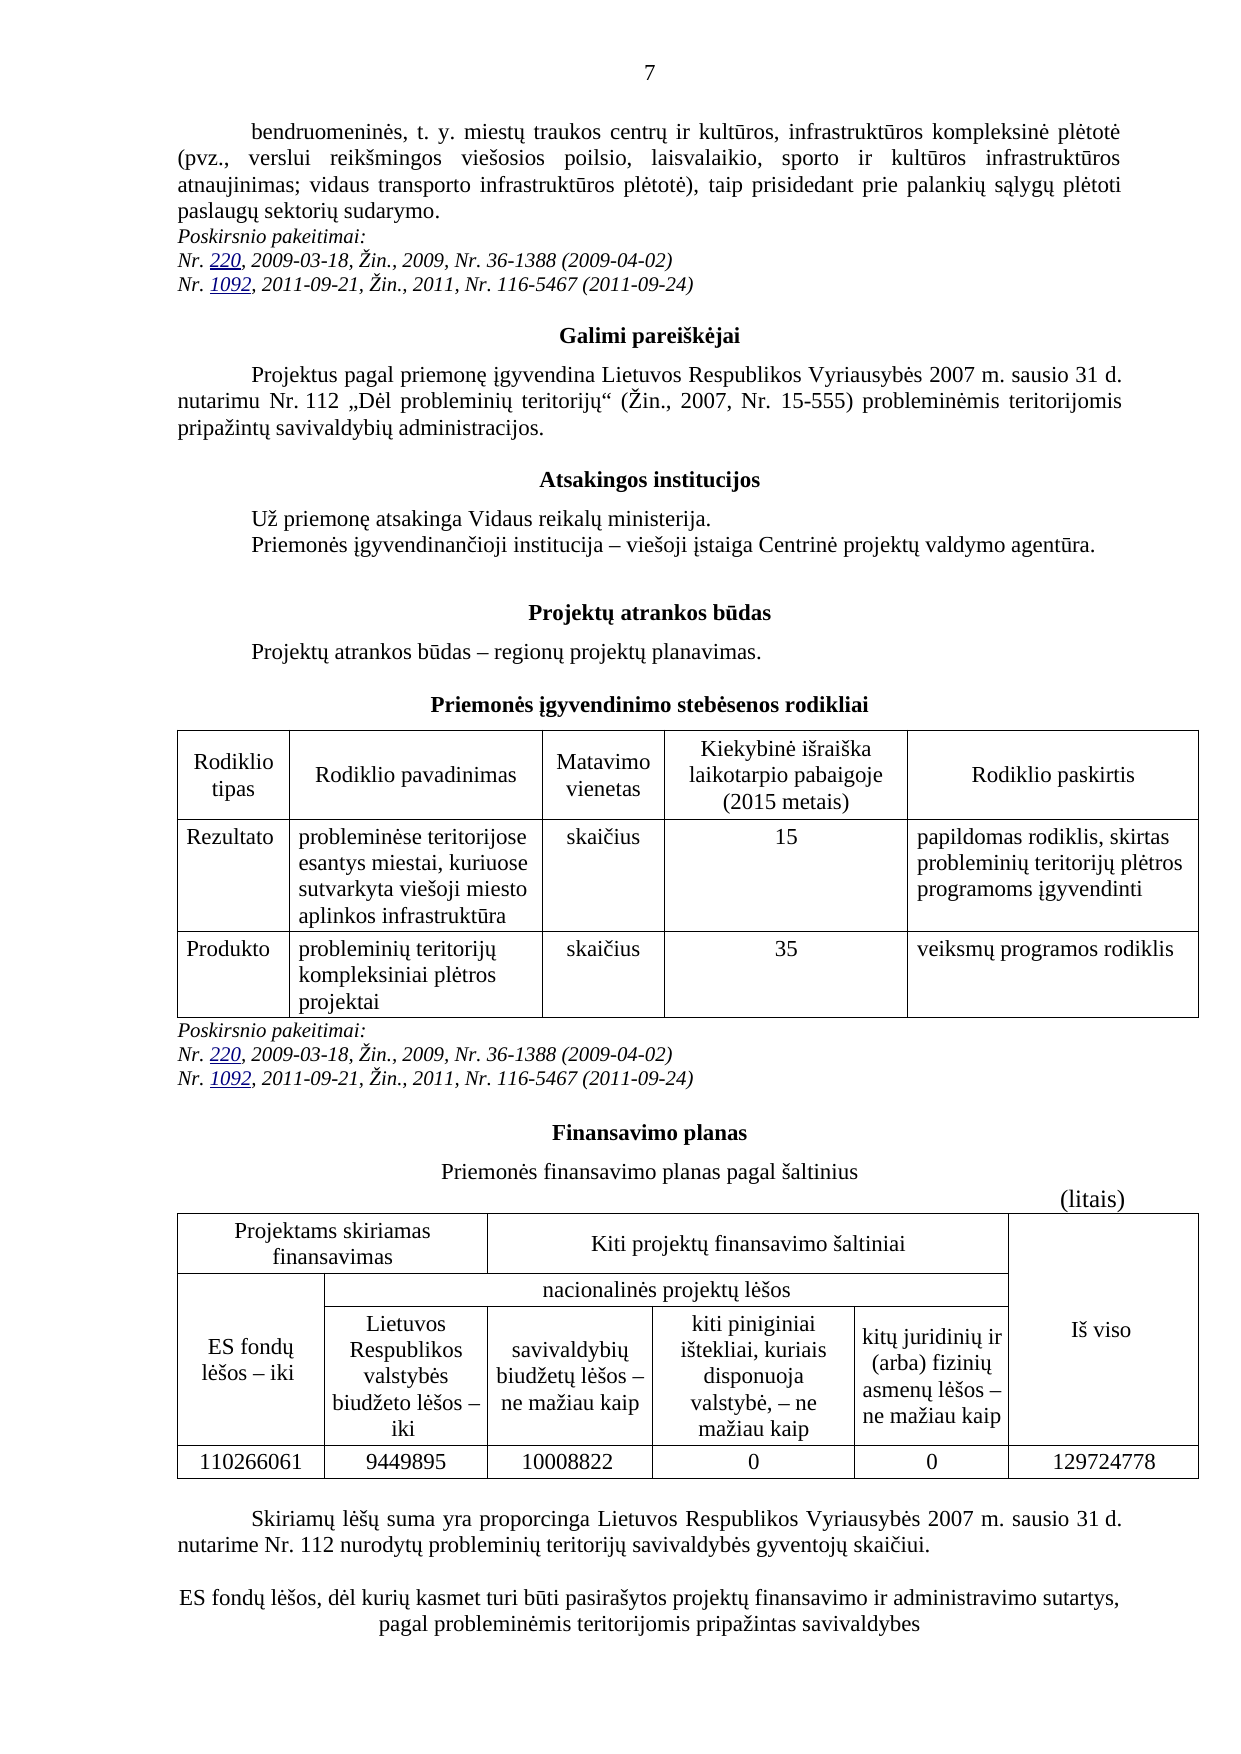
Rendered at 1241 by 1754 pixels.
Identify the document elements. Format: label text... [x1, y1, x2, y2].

table_cell 0 [653, 1446, 854, 1478]
table_cell savivaldybių biudžetų lėšos – ne mažiau kaip [488, 1307, 652, 1444]
table_cell skaičius [543, 932, 664, 1017]
table_cell ES fondų lėšos – iki [178, 1274, 324, 1444]
table_header Iš viso [1009, 1214, 1198, 1444]
text Atsakingos institucijos [177, 466, 1122, 493]
text Nr. 220, 2009-03-18, Žin., 2009, Nr. 36-1388 (2009-04-02) [177, 1042, 1122, 1066]
table_cell kitų juridinių ir (arba) fizinių asmenų lėšos – ne mažiau kaip [855, 1307, 1008, 1444]
table_cell Produkto [178, 932, 289, 1017]
table_header Rodiklio paskirtis [908, 731, 1198, 819]
table_header Kiti projektų finansavimo šaltiniai [488, 1214, 1008, 1273]
text bendruomeninės, t. y. miestų traukos centrų ir kultūros, infrastruktūros kompleksinė plėtotė (pvz., verslui reikšmingos viešosios poilsio, laisvalaikio, sporto ir kultūros infrastruktūros atnaujinimas; vidaus transporto infrastruktūros plėtotė), taip prisidedant prie palankių sąlygų plėtoti paslaugų sektorių sudarymo. [177, 118, 1122, 223]
text Nr. 220, 2009-03-18, Žin., 2009, Nr. 36-1388 (2009-04-02) [177, 248, 1122, 272]
text Priemonės įgyvendinančioji institucija – viešoji įstaiga Centrinė projektų valdymo agentūra. [177, 532, 1122, 558]
text (litais) [177, 1184, 1125, 1213]
table_header Kiekybinė išraiška laikotarpio pabaigoje (2015 metais) [665, 731, 907, 819]
table_header Matavimo vienetas [543, 731, 664, 819]
text Finansavimo planas [177, 1119, 1122, 1145]
table_header Rodiklio tipas [178, 731, 289, 819]
table_cell 15 [665, 820, 907, 931]
table_header Projektams skiriamas finansavimas [178, 1214, 487, 1273]
text Priemonės finansavimo planas pagal šaltinius [177, 1158, 1122, 1184]
table_cell skaičius [543, 820, 664, 931]
table_cell 0 [855, 1446, 1008, 1478]
text Projektus pagal priemonę įgyvendina Lietuvos Respublikos Vyriausybės 2007 m. sausio 31 d. nutarimu Nr. 112 „Dėl probleminių teritorijų“ (Žin., 2007, Nr. 15-555) probleminėmis teritorijomis pripažintų savivaldybių administracijos. [177, 361, 1122, 440]
text Priemonės įgyvendinimo stebėsenos rodikliai [177, 691, 1122, 717]
table_cell kiti piniginiai ištekliai, kuriais disponuoja valstybė, – ne mažiau kaip [653, 1307, 854, 1444]
text Projektų atrankos būdas [177, 599, 1122, 626]
table_cell Rezultato [178, 820, 289, 931]
text Projektų atrankos būdas – regionų projektų planavimas. [177, 638, 1122, 664]
table_header Rodiklio pavadinimas [290, 731, 542, 819]
table_cell nacionalinės projektų lėšos [325, 1274, 1008, 1306]
text Poskirsnio pakeitimai: [177, 1018, 1122, 1042]
subtitle Už priemonę atsakinga Vidaus reikalų ministerija. [177, 505, 1122, 532]
table_cell papildomas rodiklis, skirtas probleminių teritorijų plėtros programoms įgyvendinti [908, 820, 1198, 931]
table_cell veiksmų programos rodiklis [908, 932, 1198, 1017]
table_cell Lietuvos Respublikos valstybės biudžeto lėšos – iki [325, 1307, 487, 1444]
table_cell probleminių teritorijų kompleksiniai plėtros projektai [290, 932, 542, 1017]
text ES fondų lėšos, dėl kurių kasmet turi būti pasirašytos projektų finansavimo ir administravimo sutartys, pagal probleminėmis teritorijomis pripažintas savivaldybes [177, 1584, 1122, 1637]
text Nr. 1092, 2011-09-21, Žin., 2011, Nr. 116-5467 (2011-09-24) [177, 1066, 1122, 1090]
table_cell 129724778 [1009, 1446, 1198, 1478]
text Skiriamų lėšų suma yra proporcinga Lietuvos Respublikos Vyriausybės 2007 m. sausio 31 d. nutarime Nr. 112 nurodytų probleminių teritorijų savivaldybės gyventojų skaičiui. [177, 1505, 1122, 1558]
text Nr. 1092, 2011-09-21, Žin., 2011, Nr. 116-5467 (2011-09-24) [177, 272, 1122, 296]
table_cell 9449895 [325, 1446, 487, 1478]
table_cell 10008822 [488, 1446, 652, 1478]
table_cell probleminėse teritorijose esantys miestai, kuriuose sutvarkyta viešoji miesto aplinkos infrastruktūra [290, 820, 542, 931]
table_cell 110266061 [178, 1446, 324, 1478]
text Galimi pareiškėjai [177, 322, 1122, 348]
table_cell 35 [665, 932, 907, 1017]
text Poskirsnio pakeitimai: [177, 223, 1122, 248]
